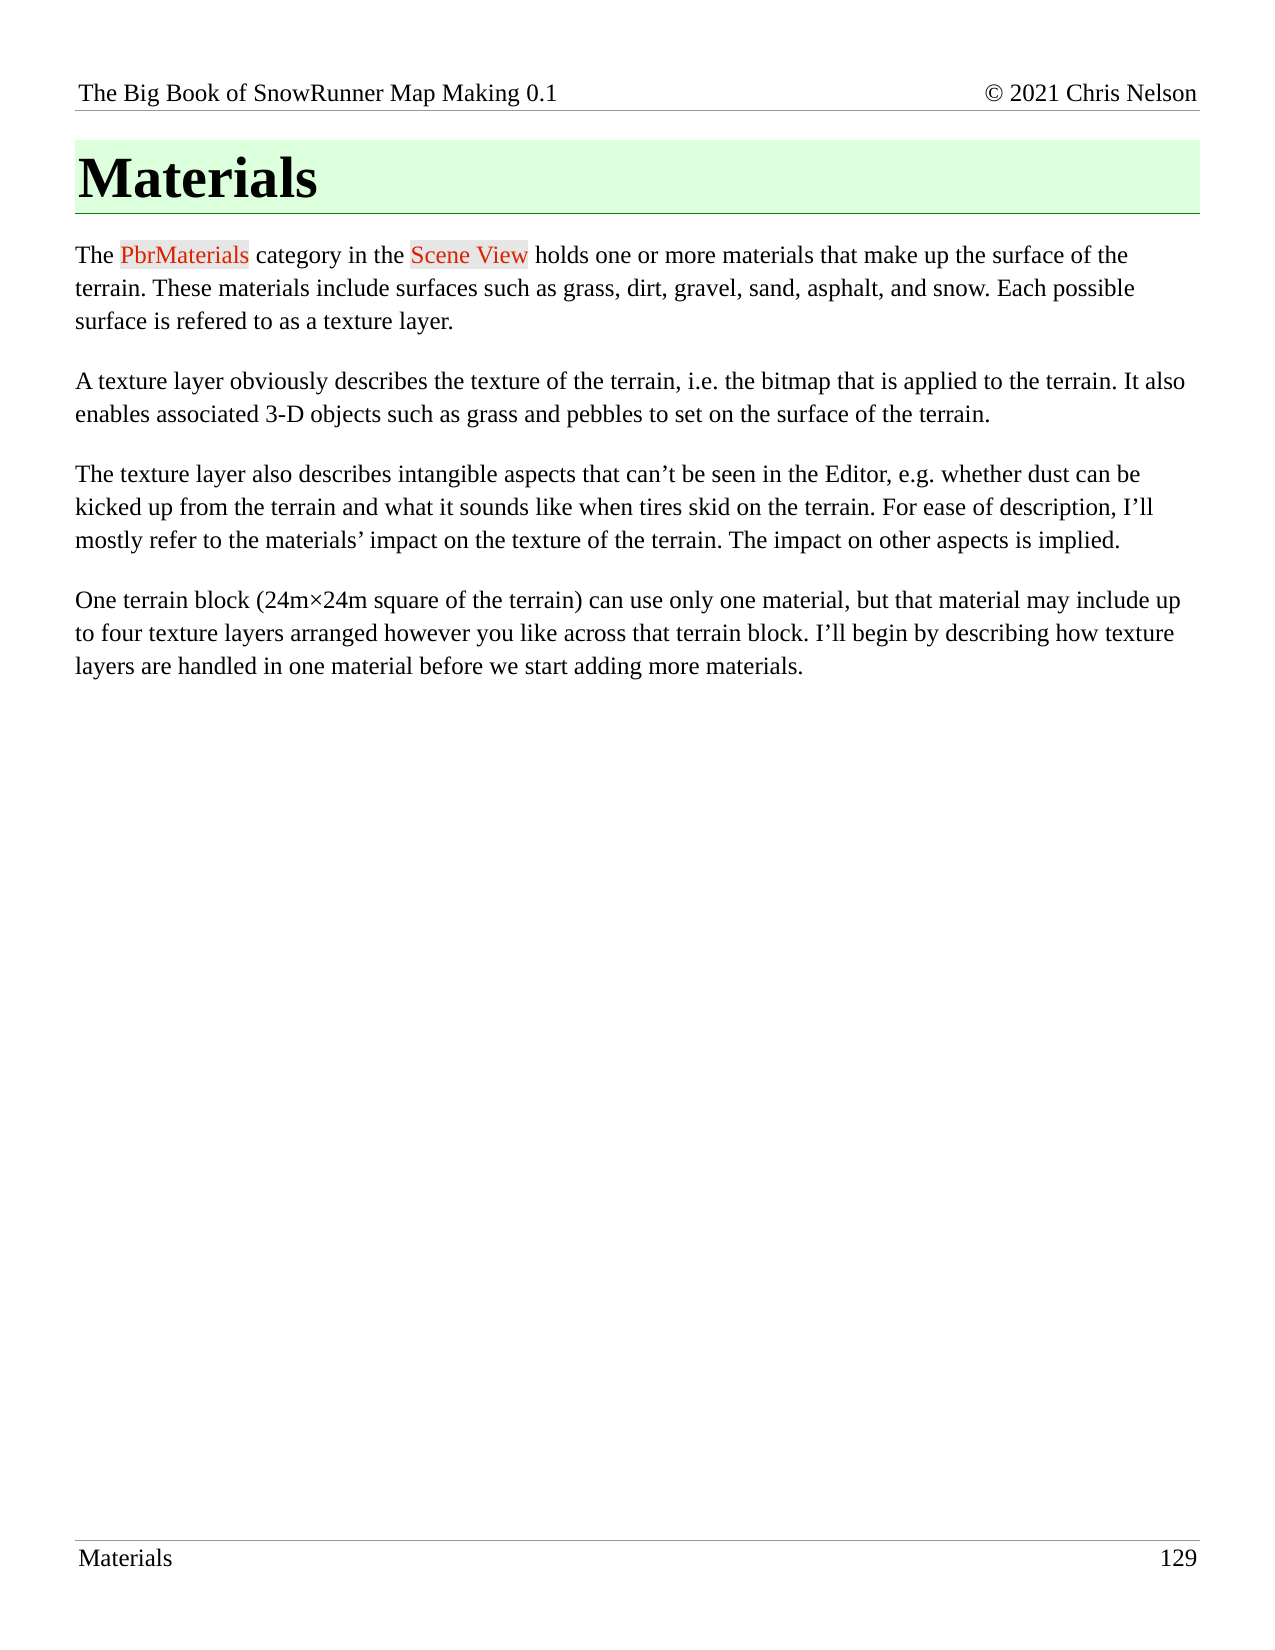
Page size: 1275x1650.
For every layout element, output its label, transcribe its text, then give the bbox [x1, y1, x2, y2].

text The texture layer also describes intangible aspects that can’t be seen in the Editor, e.g. whether dust can be kicked up from the terrain and what it sounds like when tires skid on the terrain. For ease of description, I’ll mostly refer to the materials’ impact on the texture of the terrain. The impact on other aspects is implied. [75, 459, 1200, 554]
text The PbrMaterials category in the Scene View holds one or more materials that make up the surface of the terrain. These materials include surfaces such as grass, dirt, gravel, sand, asphalt, and snow. Each possible surface is refered to as a texture layer. [75, 240, 1200, 335]
text A texture layer obviously describes the texture of the terrain, i.e. the bitmap that is applied to the terrain. It also enables associated 3‑D objects such as grass and pebbles to set on the surface of the terrain. [75, 366, 1200, 428]
subtitle Materials [75, 140, 1200, 213]
text One terrain block (24m×24m square of the terrain) can use only one material, but that material may include up to four texture layers arranged however you like across that terrain block. I’ll begin by describing how texture layers are handled in one material before we start adding more materials. [75, 585, 1200, 680]
